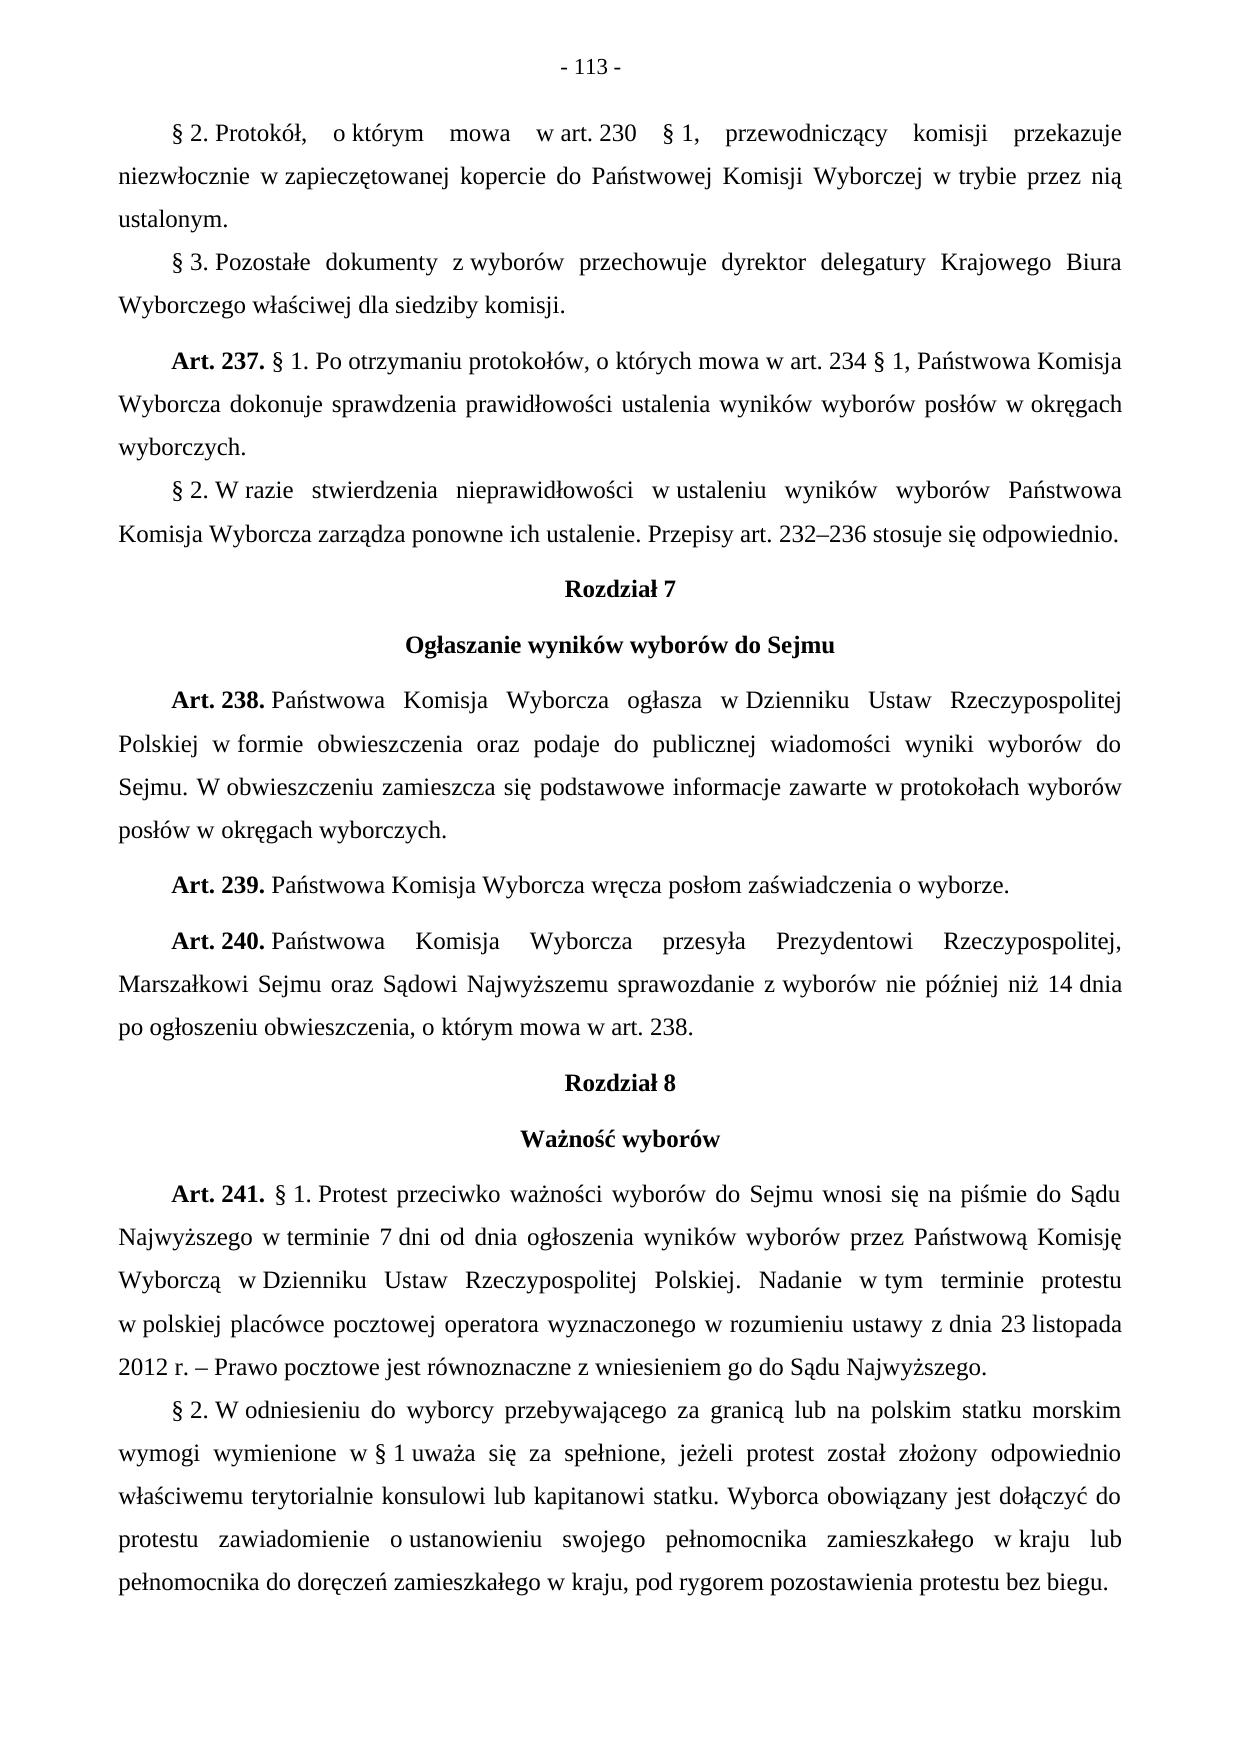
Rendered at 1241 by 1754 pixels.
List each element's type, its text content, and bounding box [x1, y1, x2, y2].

text Art. 240. Państwowa Komisja Wyborcza przesyła Prezydentowi Rzeczypospolitej, Marszałkowi Sejmu oraz Sądowi Najwyższemu sprawozdanie z wyborów nie później niż 14 dnia po ogłoszeniu obwieszczenia, o którym mowa w art. 238. [118, 926, 1122, 1041]
text Ogłaszanie wyników wyborów do Sejmu [118, 630, 1122, 659]
text Art. 238. Państwowa Komisja Wyborcza ogłasza w Dzienniku Ustaw Rzeczypospolitej Polskiej w formie obwieszczenia oraz podaje do publicznej wiadomości wyniki wyborów do Sejmu. W obwieszczeniu zamieszcza się podstawowe informacje zawarte w protokołach wyborów posłów w okręgach wyborczych. [118, 686, 1122, 844]
text Art. 239. Państwowa Komisja Wyborcza wręcza posłom zaświadczenia o wyborze. [118, 871, 1122, 899]
text § 2. W razie stwierdzenia nieprawidłowości w ustaleniu wyników wyborów Państwowa Komisja Wyborcza zarządza ponowne ich ustalenie. Przepisy art. 232–236 stosuje się odpowiednio. [118, 476, 1122, 547]
text § 3. Pozostałe dokumenty z wyborów przechowuje dyrektor delegatury Krajowego Biura Wyborczego właściwej dla siedziby komisji. [118, 247, 1122, 319]
text § 2. Protokół, o którym mowa w art. 230 § 1, przewodniczący komisji przekazuje niezwłocznie w zapieczętowanej kopercie do Państwowej Komisji Wyborczej w trybie przez nią ustalonym. [118, 118, 1122, 233]
text Art. 241. § 1. Protest przeciwko ważności wyborów do Sejmu wnosi się na piśmie do Sądu Najwyższego w terminie 7 dni od dnia ogłoszenia wyników wyborów przez Państwową Komisję Wyborczą w Dzienniku Ustaw Rzeczypospolitej Polskiej. Nadanie w tym terminie protestu w polskiej placówce pocztowej operatora wyznaczonego w rozumieniu ustawy z dnia 23 listopada 2012 r. – Prawo pocztowe jest równoznaczne z wniesieniem go do Sądu Najwyższego. [118, 1179, 1122, 1381]
text Rozdział 8 [118, 1068, 1122, 1097]
text Ważność wyborów [118, 1124, 1122, 1152]
text § 2. W odniesieniu do wyborcy przebywającego za granicą lub na polskim statku morskim wymogi wymienione w § 1 uważa się za spełnione, jeżeli protest został złożony odpowiednio właściwemu terytorialnie konsulowi lub kapitanowi statku. Wyborca obowiązany jest dołączyć do protestu zawiadomienie o ustanowieniu swojego pełnomocnika zamieszkałego w kraju lub pełnomocnika do doręczeń zamieszkałego w kraju, pod rygorem pozostawienia protestu bez biegu. [118, 1395, 1122, 1596]
text Rozdział 7 [118, 574, 1122, 603]
text Art. 237. § 1. Po otrzymaniu protokołów, o których mowa w art. 234 § 1, Państwowa Komisja Wyborcza dokonuje sprawdzenia prawidłowości ustalenia wyników wyborów posłów w okręgach wyborczych. [118, 346, 1122, 461]
